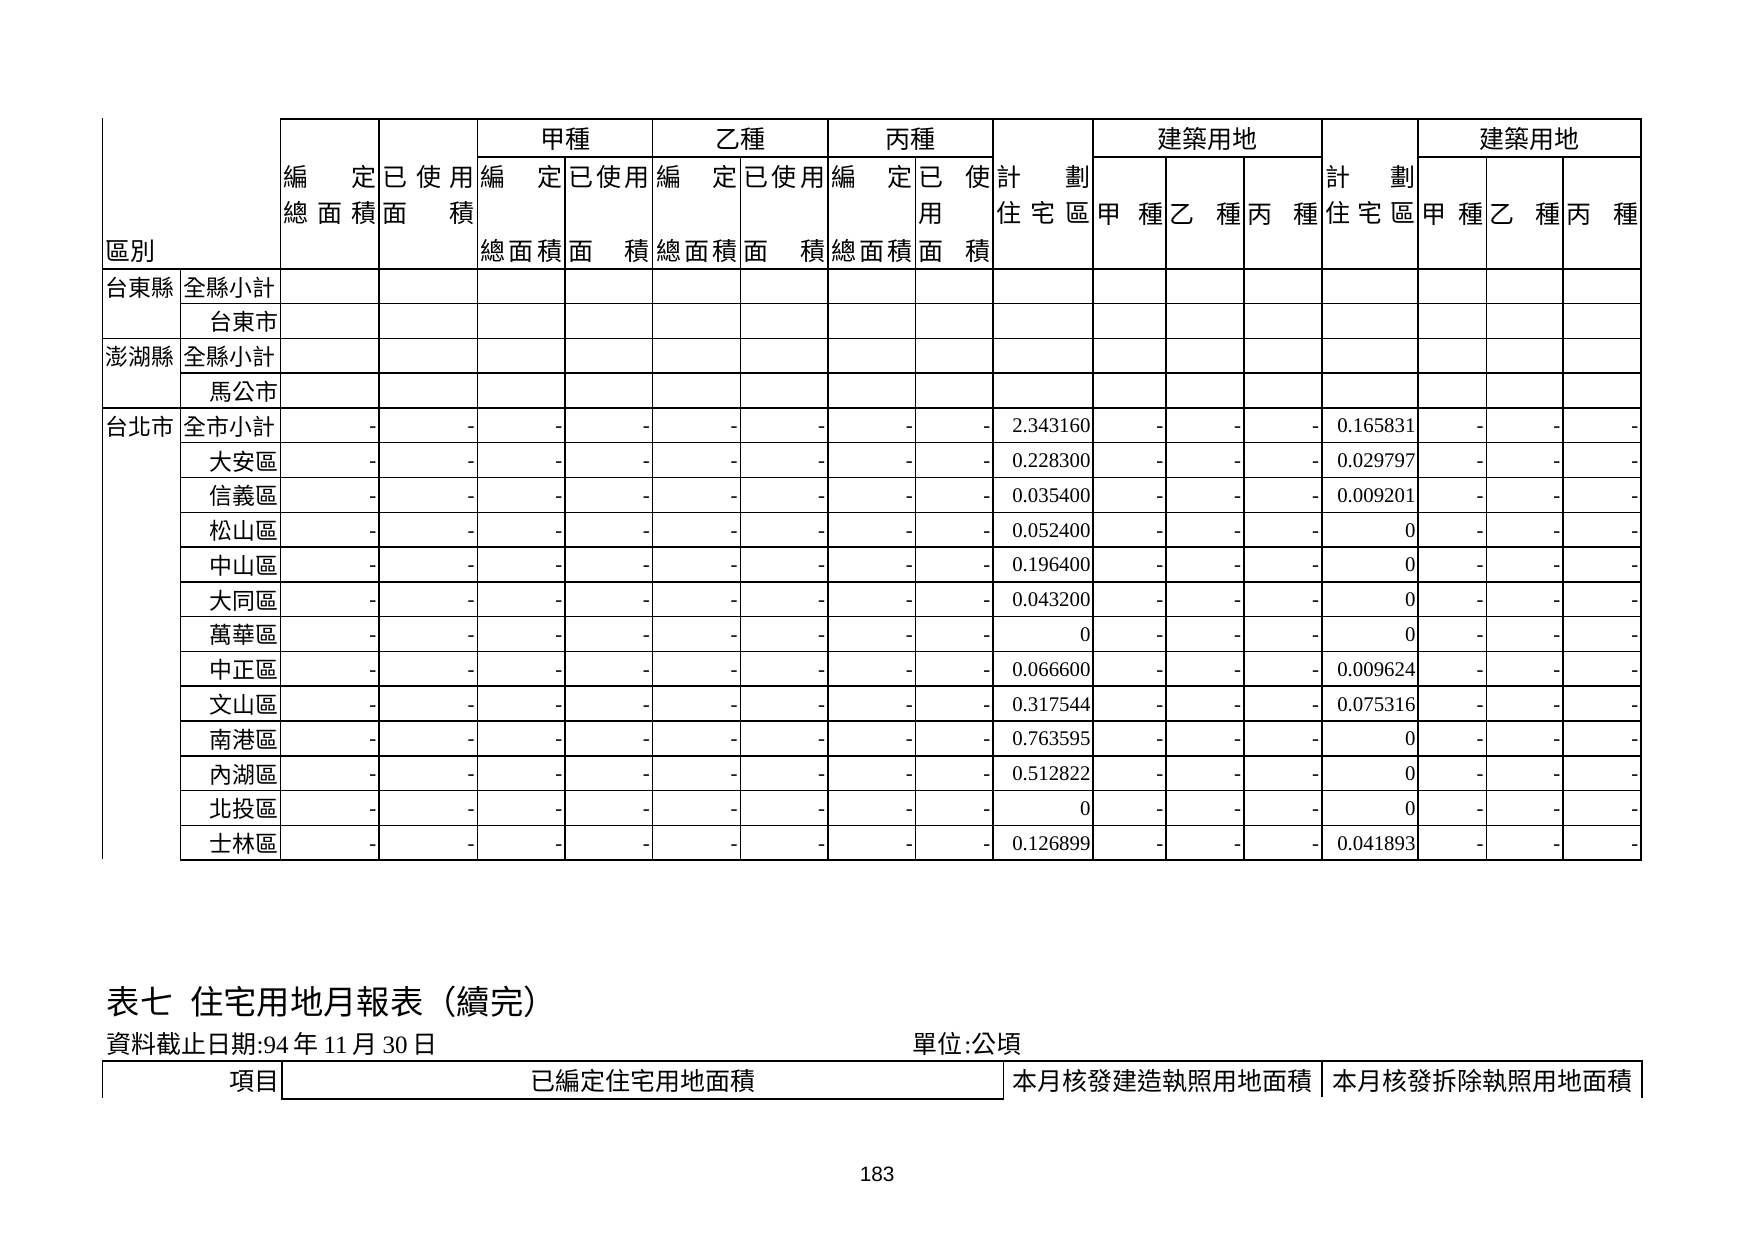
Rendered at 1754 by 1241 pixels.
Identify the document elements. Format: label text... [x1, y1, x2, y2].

table_cell - [741, 617, 827, 651]
table_cell 0.035400 [994, 478, 1092, 511]
table_cell [1167, 374, 1243, 407]
table_cell - [653, 443, 740, 477]
table_cell 0.009624 [1323, 652, 1417, 685]
table_cell - [1245, 826, 1321, 859]
table_cell - [281, 757, 378, 790]
table_cell - [1487, 757, 1562, 790]
table_cell 乙種 [1487, 158, 1562, 268]
table_header 本月核發拆除執照用地面積 [1322, 1062, 1641, 1098]
table_cell - [1564, 548, 1640, 581]
table_cell - [829, 652, 915, 685]
table_cell - [829, 513, 915, 546]
table_cell - [1487, 478, 1562, 511]
table_cell [380, 304, 477, 337]
table_cell - [566, 548, 652, 581]
table_cell [281, 270, 378, 303]
table_cell [994, 304, 1092, 337]
table_cell - [1487, 826, 1562, 859]
table_cell - [1564, 826, 1640, 859]
table_cell - [281, 617, 378, 651]
table_cell 編定 總面積 [281, 120, 378, 268]
table_cell 已使用 面積 [380, 120, 477, 268]
table_cell - [653, 791, 740, 824]
table_cell [478, 339, 564, 372]
table_cell 全市小計 [181, 409, 280, 442]
table_cell 區別 [103, 230, 196, 268]
table_cell [916, 270, 992, 303]
table_cell [380, 270, 477, 303]
table_cell - [478, 443, 564, 477]
table_cell - [1487, 652, 1562, 685]
table_cell [1245, 374, 1321, 407]
table_cell - [741, 791, 827, 824]
table_cell - [1167, 409, 1243, 442]
table_cell 0 [1323, 722, 1417, 755]
table_cell 台東縣 [103, 270, 180, 337]
table_cell - [916, 826, 992, 859]
table_cell 0 [1323, 757, 1417, 790]
table_cell [1487, 374, 1562, 407]
table_cell 丙種 [1245, 158, 1321, 268]
table_cell 0.228300 [994, 443, 1092, 477]
table_cell 0.126899 [994, 826, 1092, 859]
table_cell - [380, 687, 477, 720]
table_cell - [1094, 513, 1165, 546]
table_cell - [1419, 687, 1486, 720]
table_cell [281, 339, 378, 372]
table_cell - [281, 443, 378, 477]
table_cell - [566, 652, 652, 685]
table_header [103, 1062, 196, 1098]
table_cell - [1094, 617, 1165, 651]
table_cell 丙種 [1564, 158, 1640, 268]
table_header 項目 [196, 1062, 281, 1098]
table_cell - [1167, 687, 1243, 720]
table_cell 建築用地 [1094, 120, 1321, 156]
table_cell - [1167, 478, 1243, 511]
table_cell - [380, 617, 477, 651]
table_cell [1094, 304, 1165, 337]
table_cell - [1487, 617, 1562, 651]
table_cell - [1167, 583, 1243, 616]
table_cell [1564, 270, 1640, 303]
table_cell [1564, 304, 1640, 337]
table_cell - [1564, 409, 1640, 442]
table_header 已編定住宅用地面積 [283, 1062, 1003, 1098]
table_cell 編定 [478, 158, 564, 230]
table_cell - [1167, 513, 1243, 546]
table_cell 台北市 [103, 409, 180, 859]
table_cell [1323, 374, 1417, 407]
table_cell - [478, 791, 564, 824]
table_cell - [1094, 443, 1165, 477]
table_cell [653, 270, 740, 303]
table_cell - [281, 513, 378, 546]
table_cell 面積 [741, 230, 827, 268]
table_cell [1419, 304, 1486, 337]
table_cell 0 [1323, 513, 1417, 546]
table_cell 計劃 住宅區 [1323, 120, 1417, 268]
table_cell - [1167, 652, 1243, 685]
table_cell - [1419, 617, 1486, 651]
table_cell 已使用 [741, 158, 827, 230]
table_cell - [1245, 722, 1321, 755]
table_cell 全縣小計 [181, 270, 280, 303]
table_cell - [1094, 548, 1165, 581]
table_cell 0.043200 [994, 583, 1092, 616]
table_cell 總面積 [829, 230, 915, 268]
table_cell - [741, 722, 827, 755]
table_cell 文山區 [181, 687, 280, 720]
table_cell - [281, 826, 378, 859]
table_cell - [1245, 687, 1321, 720]
table_cell - [653, 513, 740, 546]
table_cell 北投區 [181, 791, 280, 824]
table_cell [741, 339, 827, 372]
table_cell 大安區 [181, 443, 280, 477]
table_cell - [1419, 548, 1486, 581]
table_cell [1245, 304, 1321, 337]
table_cell [1419, 270, 1486, 303]
table_cell 0 [1323, 583, 1417, 616]
table_cell [478, 270, 564, 303]
table_cell - [829, 791, 915, 824]
table_cell - [1419, 791, 1486, 824]
table_cell [1323, 339, 1417, 372]
table_cell - [281, 722, 378, 755]
table_cell - [1245, 548, 1321, 581]
table_cell [653, 304, 740, 337]
table_cell [566, 304, 652, 337]
table_cell - [281, 791, 378, 824]
table_cell - [829, 757, 915, 790]
text 表七 住宅用地月報表（續完） [106, 976, 1648, 1024]
table_cell - [478, 826, 564, 859]
table_cell - [566, 443, 652, 477]
table_cell - [741, 513, 827, 546]
table_cell - [829, 409, 915, 442]
table_cell [1487, 339, 1562, 372]
table_cell - [478, 548, 564, 581]
table_cell - [1564, 757, 1640, 790]
table_cell 已使用 [916, 158, 992, 230]
table_cell [1419, 374, 1486, 407]
table_cell 中山區 [181, 548, 280, 581]
table_cell [566, 339, 652, 372]
table_cell [103, 118, 196, 156]
table_cell - [380, 722, 477, 755]
table_cell [1167, 339, 1243, 372]
table_cell - [1419, 757, 1486, 790]
table_cell 全縣小計 [181, 339, 280, 372]
table_cell - [478, 583, 564, 616]
table_cell [829, 270, 915, 303]
table_cell - [281, 583, 378, 616]
table_cell 面積 [916, 230, 992, 268]
table_cell [103, 156, 196, 230]
table_cell [1564, 374, 1640, 407]
table_cell - [916, 443, 992, 477]
table_cell - [916, 583, 992, 616]
table_cell [1323, 270, 1417, 303]
text 資料截止日期:94年11月30日 單位:公頃 [106, 1024, 1648, 1060]
table_cell [566, 270, 652, 303]
table_cell - [1487, 443, 1562, 477]
table_cell - [478, 478, 564, 511]
table_cell - [1419, 443, 1486, 477]
table_cell 士林區 [181, 826, 280, 859]
table_cell 編定 [653, 158, 740, 230]
table_cell 信義區 [181, 478, 280, 511]
table_cell - [916, 722, 992, 755]
table_cell - [916, 478, 992, 511]
table_cell - [1564, 583, 1640, 616]
table_cell [1167, 270, 1243, 303]
table_cell - [1245, 757, 1321, 790]
table_cell 0 [1323, 791, 1417, 824]
table_cell 0.763595 [994, 722, 1092, 755]
table_cell - [1245, 791, 1321, 824]
table_cell 0.165831 [1323, 409, 1417, 442]
table_cell [1167, 304, 1243, 337]
table_cell - [1419, 583, 1486, 616]
table_cell 萬華區 [181, 617, 280, 651]
table_cell 大同區 [181, 583, 280, 616]
table_cell [994, 374, 1092, 407]
table_cell 乙種 [1167, 158, 1243, 268]
table_cell - [566, 826, 652, 859]
table_cell - [1167, 757, 1243, 790]
table_cell - [380, 513, 477, 546]
table_cell - [1419, 478, 1486, 511]
table_cell - [1094, 652, 1165, 685]
table_cell - [1245, 617, 1321, 651]
table_cell [1094, 339, 1165, 372]
table_cell - [1564, 687, 1640, 720]
table_cell [1564, 339, 1640, 372]
table_cell - [1167, 443, 1243, 477]
table_cell - [916, 617, 992, 651]
table_cell - [566, 722, 652, 755]
table_cell [653, 339, 740, 372]
table_cell - [380, 791, 477, 824]
table_cell - [829, 722, 915, 755]
table_cell - [653, 583, 740, 616]
table_cell - [741, 757, 827, 790]
table_cell 建築用地 [1419, 120, 1640, 156]
table_cell 0 [1323, 617, 1417, 651]
table_cell - [1094, 409, 1165, 442]
table_cell [1419, 339, 1486, 372]
table_cell - [1245, 652, 1321, 685]
table_cell - [478, 409, 564, 442]
table_cell - [566, 409, 652, 442]
table_cell [829, 304, 915, 337]
table_cell - [916, 409, 992, 442]
table_cell - [1167, 722, 1243, 755]
table_cell 已使用 [566, 158, 652, 230]
table_cell - [1094, 478, 1165, 511]
table_cell [1245, 270, 1321, 303]
table_cell [380, 339, 477, 372]
table_cell - [741, 548, 827, 581]
table_cell [741, 304, 827, 337]
table_cell - [653, 617, 740, 651]
table_cell 台東市 [181, 304, 280, 337]
table_cell - [1419, 513, 1486, 546]
table_cell [1245, 339, 1321, 372]
table_cell - [653, 409, 740, 442]
table_cell - [1094, 757, 1165, 790]
table_cell - [1487, 548, 1562, 581]
table_cell 0.052400 [994, 513, 1092, 546]
table_cell [741, 374, 827, 407]
table_cell - [1094, 583, 1165, 616]
table_cell [653, 374, 740, 407]
table_cell - [281, 478, 378, 511]
table_cell - [1487, 687, 1562, 720]
table_cell - [1167, 617, 1243, 651]
table_cell 計劃 住宅區 [994, 120, 1092, 268]
table_cell - [653, 652, 740, 685]
table_cell 2.343160 [994, 409, 1092, 442]
table_cell 0.512822 [994, 757, 1092, 790]
table_cell [380, 374, 477, 407]
table_cell [566, 374, 652, 407]
table_cell - [1564, 478, 1640, 511]
table_cell [829, 374, 915, 407]
table_cell - [478, 617, 564, 651]
table_cell - [741, 652, 827, 685]
table_cell - [478, 757, 564, 790]
table_cell - [380, 409, 477, 442]
table_cell 0 [1323, 548, 1417, 581]
table_cell - [1564, 652, 1640, 685]
table_cell - [380, 478, 477, 511]
table_cell - [916, 548, 992, 581]
table_cell - [1094, 791, 1165, 824]
table_cell 中正區 [181, 652, 280, 685]
table_cell - [566, 513, 652, 546]
table_cell 乙種 [653, 120, 827, 156]
table_cell - [916, 687, 992, 720]
table_cell - [566, 791, 652, 824]
table_cell 甲種 [1419, 158, 1486, 268]
table_cell - [1094, 722, 1165, 755]
table_cell 松山區 [181, 513, 280, 546]
table_cell 馬公市 [181, 374, 280, 407]
table_cell - [281, 652, 378, 685]
table_cell - [1419, 722, 1486, 755]
table_cell - [829, 617, 915, 651]
table_cell - [566, 757, 652, 790]
table_cell - [653, 687, 740, 720]
table_cell 甲種 [1094, 158, 1165, 268]
table_cell - [741, 409, 827, 442]
table_cell - [916, 652, 992, 685]
table_cell - [380, 652, 477, 685]
table_cell - [380, 548, 477, 581]
table_cell - [829, 826, 915, 859]
table_cell - [478, 513, 564, 546]
table_cell 編定 [829, 158, 915, 230]
table_cell [916, 339, 992, 372]
table_cell [916, 304, 992, 337]
table_cell - [741, 583, 827, 616]
table_cell - [1564, 617, 1640, 651]
table_cell - [1245, 478, 1321, 511]
table_cell - [829, 548, 915, 581]
table_cell [829, 339, 915, 372]
table_cell - [916, 513, 992, 546]
table_cell 0.317544 [994, 687, 1092, 720]
table_cell - [566, 687, 652, 720]
table_header 本月核發建造執照用地面積 [1004, 1062, 1322, 1098]
table_cell - [1245, 443, 1321, 477]
table_cell - [1487, 791, 1562, 824]
table_cell - [1487, 409, 1562, 442]
table_cell - [1564, 443, 1640, 477]
table_cell - [1419, 652, 1486, 685]
table_cell 0 [994, 791, 1092, 824]
table_cell 0.041893 [1323, 826, 1417, 859]
table_cell - [281, 687, 378, 720]
table_cell - [1094, 826, 1165, 859]
table_cell - [916, 757, 992, 790]
table_cell - [829, 443, 915, 477]
table_cell 總面積 [478, 230, 564, 268]
table_cell - [478, 652, 564, 685]
table_cell - [380, 583, 477, 616]
table_cell - [653, 478, 740, 511]
table_cell - [1245, 513, 1321, 546]
table_cell [741, 270, 827, 303]
table_cell - [1487, 722, 1562, 755]
table_cell 內湖區 [181, 757, 280, 790]
table_cell - [380, 757, 477, 790]
table_cell - [829, 478, 915, 511]
table_cell - [653, 548, 740, 581]
table_cell 0.029797 [1323, 443, 1417, 477]
table_cell 0 [994, 617, 1092, 651]
table_cell - [478, 722, 564, 755]
table_cell [281, 374, 378, 407]
table_cell - [380, 443, 477, 477]
table_cell - [741, 443, 827, 477]
table_cell - [1167, 548, 1243, 581]
table_cell 0.196400 [994, 548, 1092, 581]
table_cell 甲種 [478, 120, 652, 156]
table_cell 0.066600 [994, 652, 1092, 685]
table_cell - [566, 617, 652, 651]
table_cell - [653, 826, 740, 859]
table_cell [994, 270, 1092, 303]
table_cell - [741, 687, 827, 720]
table_cell 南港區 [181, 722, 280, 755]
table_cell 總面積 [653, 230, 740, 268]
table_cell [916, 374, 992, 407]
table_cell - [1419, 826, 1486, 859]
table_cell - [916, 791, 992, 824]
table_cell - [653, 757, 740, 790]
table_cell - [1564, 513, 1640, 546]
table_cell - [829, 687, 915, 720]
table_cell [478, 374, 564, 407]
table_cell [1487, 304, 1562, 337]
table_cell [196, 156, 280, 230]
table_cell - [281, 548, 378, 581]
table_cell - [478, 687, 564, 720]
table_cell - [1564, 722, 1640, 755]
table_cell - [829, 583, 915, 616]
table_cell - [566, 478, 652, 511]
table_cell [478, 304, 564, 337]
table_cell 0.009201 [1323, 478, 1417, 511]
table_cell - [1094, 687, 1165, 720]
table_cell - [1487, 583, 1562, 616]
table_cell - [1564, 791, 1640, 824]
table_cell [1094, 374, 1165, 407]
table_cell - [741, 826, 827, 859]
table_cell - [281, 409, 378, 442]
table_cell [994, 339, 1092, 372]
table_cell - [566, 583, 652, 616]
table_cell - [1419, 409, 1486, 442]
table_cell - [1167, 826, 1243, 859]
table_cell - [1487, 513, 1562, 546]
table_cell - [741, 478, 827, 511]
table_cell [1323, 304, 1417, 337]
table_cell - [380, 826, 477, 859]
table_cell [196, 230, 280, 268]
table_cell 丙種 [829, 120, 992, 156]
table_cell [196, 118, 280, 156]
table_cell - [1245, 409, 1321, 442]
table_cell [281, 304, 378, 337]
table_cell - [1167, 791, 1243, 824]
table_cell - [1245, 583, 1321, 616]
table_cell 0.075316 [1323, 687, 1417, 720]
table_cell 澎湖縣 [103, 339, 180, 407]
table_cell [1487, 270, 1562, 303]
table_cell [1094, 270, 1165, 303]
table_cell - [653, 722, 740, 755]
table_cell 面積 [566, 230, 652, 268]
